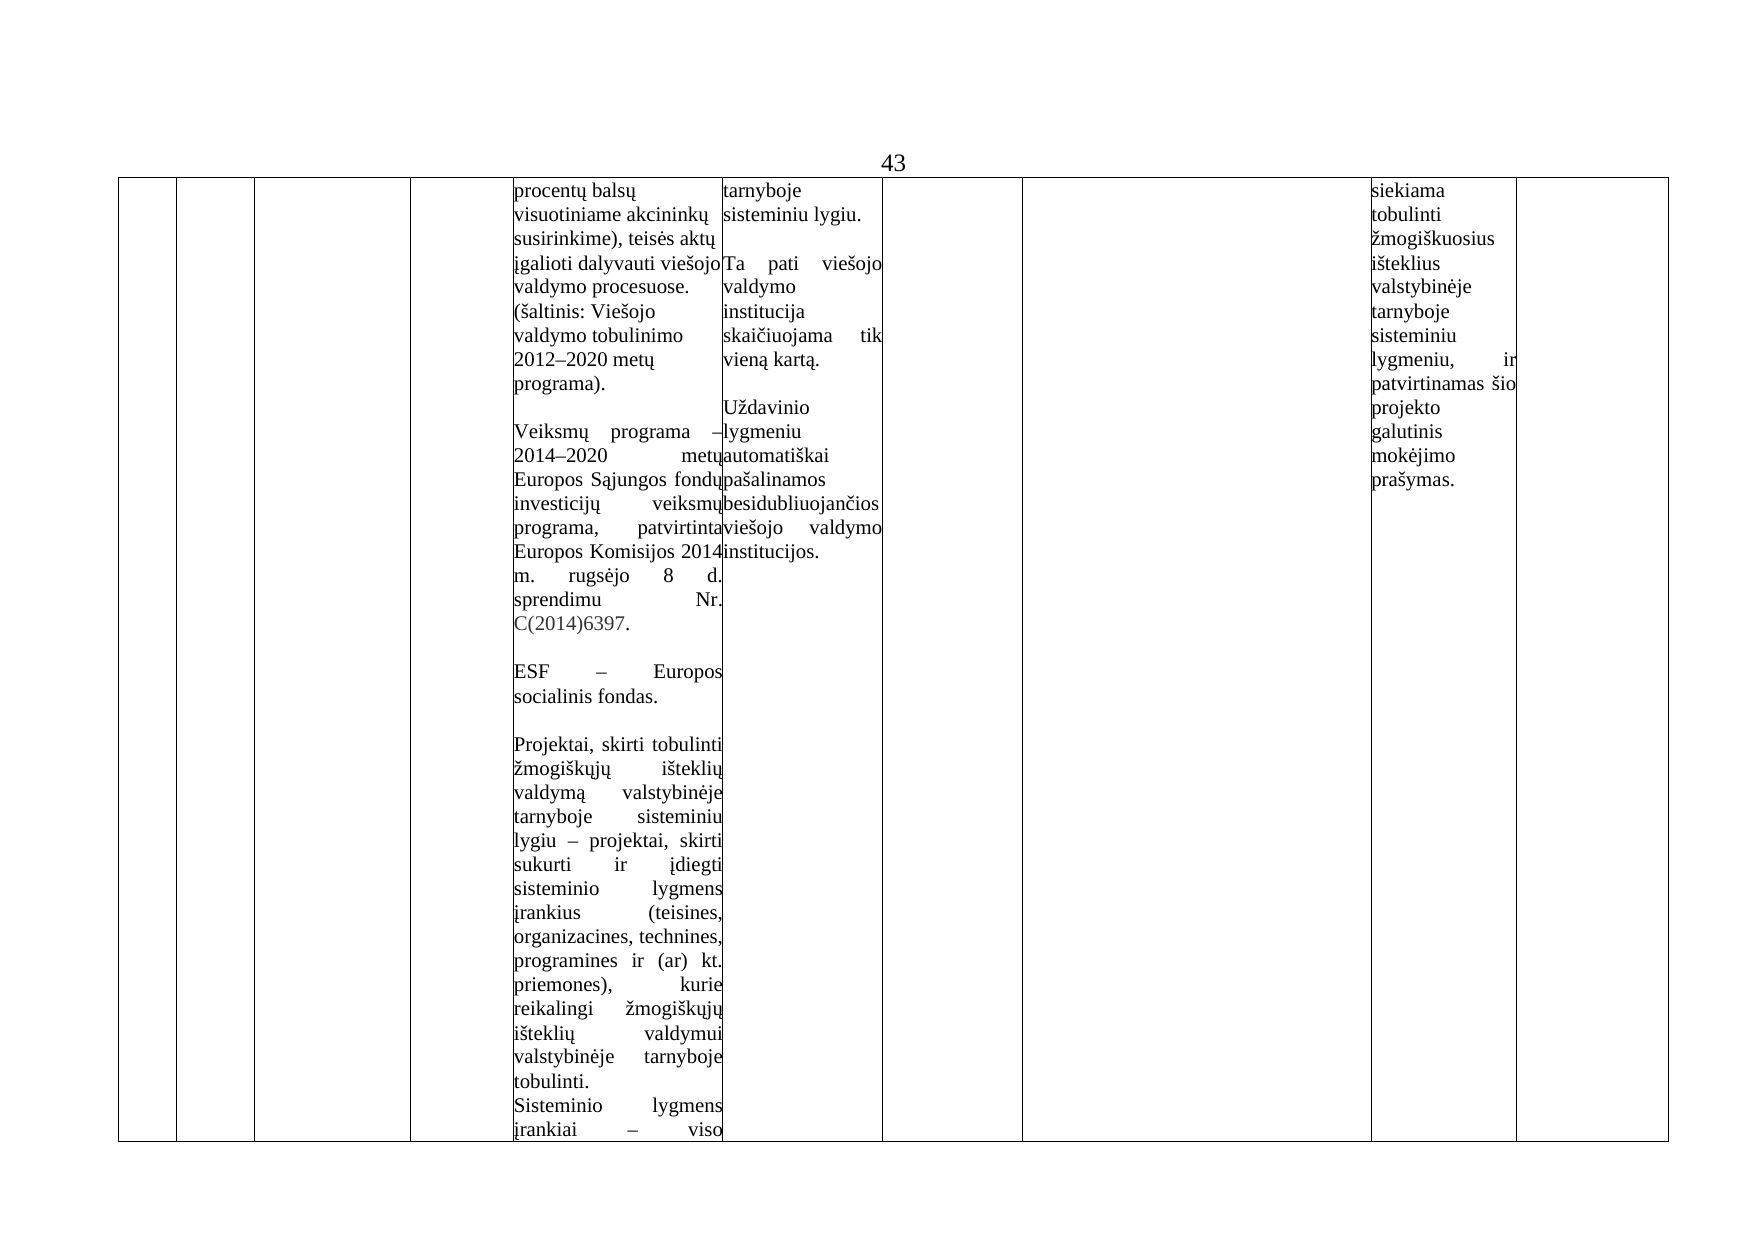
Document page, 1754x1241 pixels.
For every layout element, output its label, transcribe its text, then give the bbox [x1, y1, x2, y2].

table_cell tarnyboje sisteminiu lygiu. Ta pati viešojo valdymo institucija skaičiuojama tik vieną kartą. Uždavinio lygmeniu automatiškai pašalinamos besidubliuojančios viešojo valdymo institucijos. [723, 178, 882, 1141]
table_cell procentų balsų visuotiniame akcininkų susirinkime), teisės aktų įgalioti dalyvauti viešojo valdymo procesuose. (šaltinis: Viešojo valdymo tobulinimo 2012–2020 metų programa). Veiksmų programa – 2014–2020 metų Europos Sąjungos fondų investicijų veiksmų programa, patvirtinta Europos Komisijos 2014 m. rugsėjo 8 d. sprendimu Nr. C(2014)6397. ESF – Europos socialinis fondas. Projektai, skirti tobulinti žmogiškųjų išteklių valdymą valstybinėje tarnyboje sisteminiu lygiu – projektai, skirti sukurti ir įdiegti sisteminio lygmens įrankius (teisines, organizacines, technines, programines ir (ar) kt. priemones), kurie reikalingi žmogiškųjų išteklių valdymui valstybinėje tarnyboje tobulinti. Sisteminio lygmens įrankiai – viso [514, 178, 722, 1141]
table_cell [119, 178, 176, 1141]
table_cell [411, 178, 513, 1141]
table_cell [255, 178, 410, 1141]
table_cell [177, 178, 254, 1141]
table_cell siekiama tobulinti žmogiškuosius išteklius valstybinėje tarnyboje sisteminiu lygmeniu, ir patvirtinamas šio projekto galutinis mokėjimo prašymas. [1372, 178, 1516, 1141]
table_cell [1023, 178, 1371, 1141]
table_cell [883, 178, 1022, 1141]
table_cell [1517, 178, 1668, 1141]
